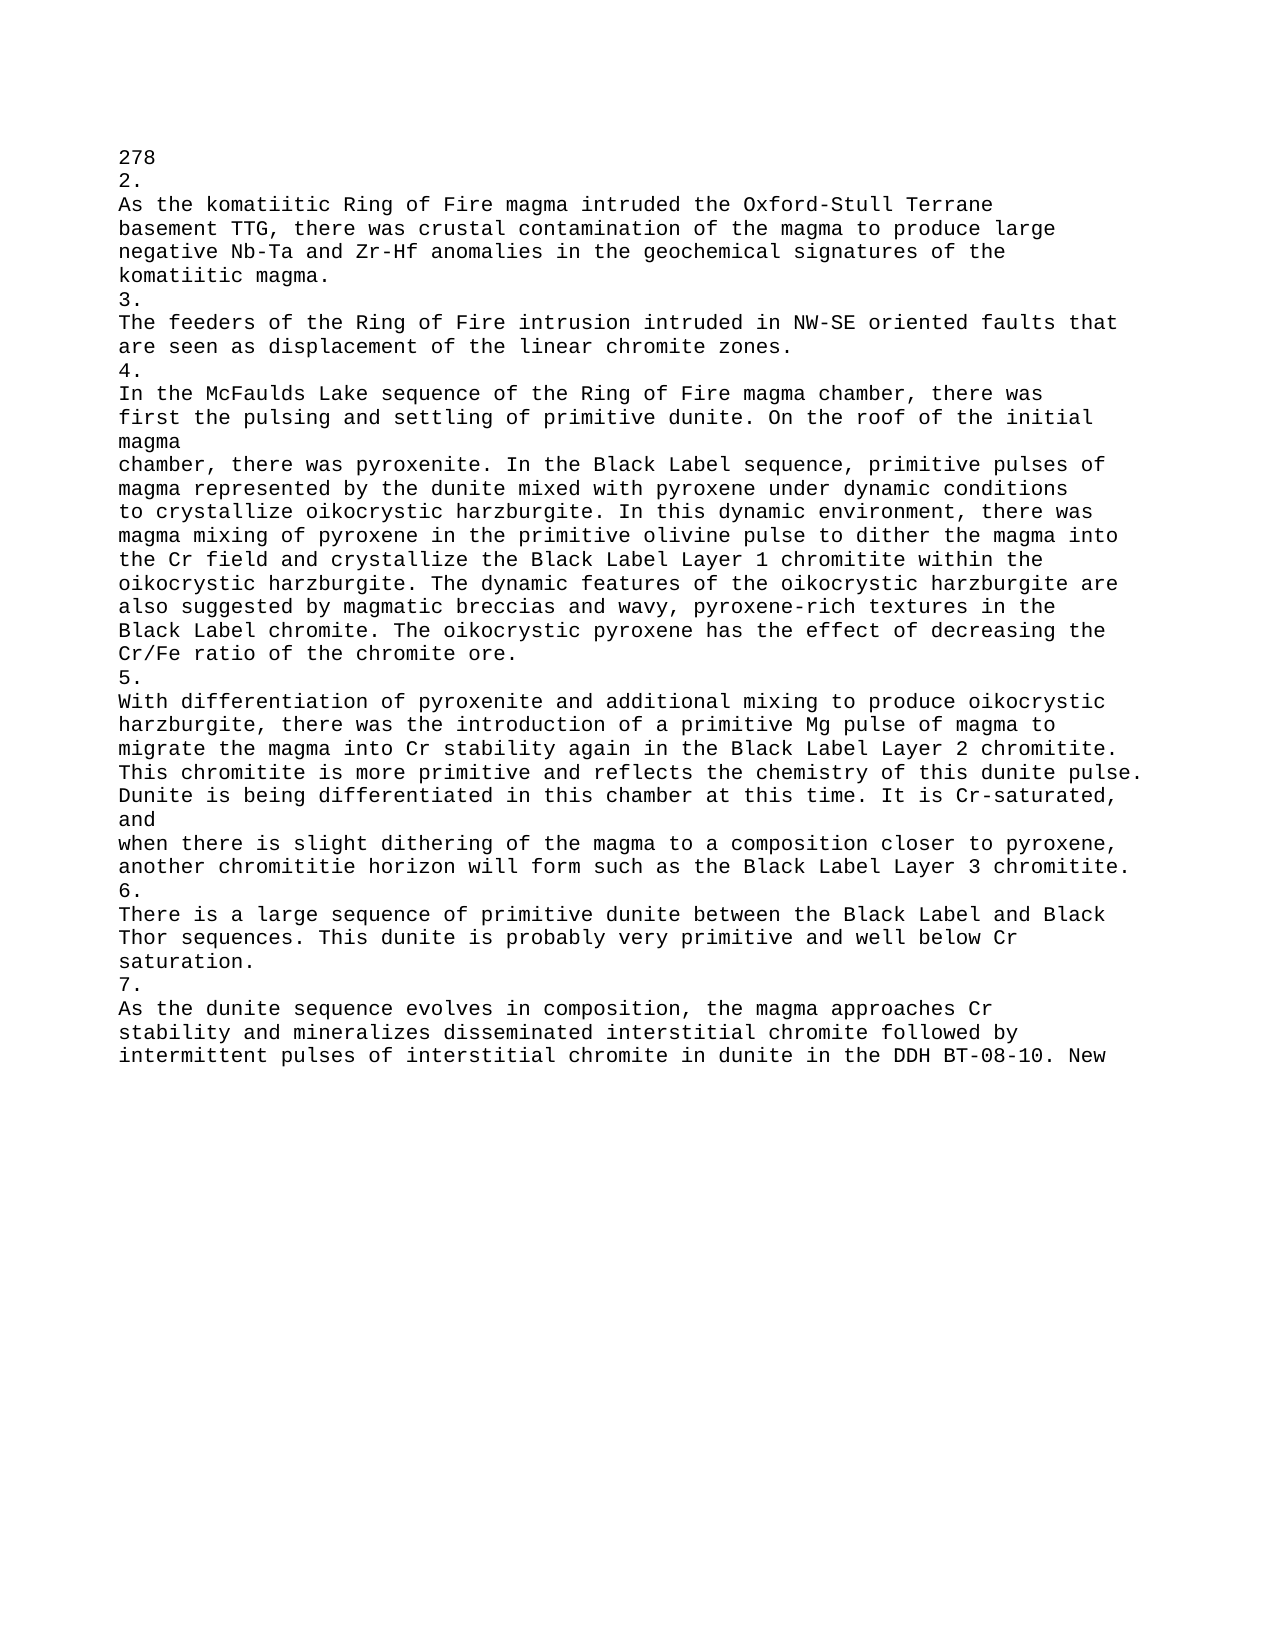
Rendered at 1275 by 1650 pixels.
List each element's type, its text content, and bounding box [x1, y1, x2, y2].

text 5. [118, 667, 1157, 691]
text when there is slight dithering of the magma to a composition closer to pyroxene, [118, 833, 1157, 856]
text another chromititie horizon will form such as the Black Label Layer 3 chromitite. [118, 856, 1157, 880]
text In the McFaulds Lake sequence of the Ring of Fire magma chamber, there was [118, 383, 1157, 407]
text magma mixing of pyroxene in the primitive olivine pulse to dither the magma into [118, 525, 1157, 549]
text oikocrystic harzburgite. The dynamic features of the oikocrystic harzburgite are [118, 572, 1157, 596]
text Cr/Fe ratio of the chromite ore. [118, 643, 1157, 667]
text intermittent pulses of interstitial chromite in dunite in the DDH BT-08-10. New [118, 1045, 1157, 1069]
text 3. [118, 289, 1157, 312]
text As the dunite sequence evolves in composition, the magma approaches Cr [118, 998, 1157, 1022]
text With differentiation of pyroxenite and additional mixing to produce oikocrystic [118, 691, 1157, 714]
text negative Nb-Ta and Zr-Hf anomalies in the geochemical signatures of the [118, 241, 1157, 265]
text the Cr field and crystallize the Black Label Layer 1 chromitite within the [118, 549, 1157, 572]
text Thor sequences. This dunite is probably very primitive and well below Cr [118, 927, 1157, 951]
text There is a large sequence of primitive dunite between the Black Label and Black [118, 903, 1157, 927]
text Black Label chromite. The oikocrystic pyroxene has the effect of decreasing the [118, 620, 1157, 643]
text 4. [118, 360, 1157, 383]
text 6. [118, 880, 1157, 903]
text chamber, there was pyroxenite. In the Black Label sequence, primitive pulses of [118, 454, 1157, 478]
text first the pulsing and settling of primitive dunite. On the roof of the initial magma [118, 407, 1157, 454]
text 278 [118, 147, 1157, 171]
text are seen as displacement of the linear chromite zones. [118, 336, 1157, 360]
text Dunite is being differentiated in this chamber at this time. It is Cr-saturated, and [118, 785, 1157, 833]
text basement TTG, there was crustal contamination of the magma to produce large [118, 218, 1157, 241]
text harzburgite, there was the introduction of a primitive Mg pulse of magma to [118, 714, 1157, 738]
text migrate the magma into Cr stability again in the Black Label Layer 2 chromitite. [118, 738, 1157, 762]
text stability and mineralizes disseminated interstitial chromite followed by [118, 1022, 1157, 1045]
text also suggested by magmatic breccias and wavy, pyroxene-rich textures in the [118, 596, 1157, 620]
text As the komatiitic Ring of Fire magma intruded the Oxford-Stull Terrane [118, 194, 1157, 218]
text 7. [118, 974, 1157, 998]
text to crystallize oikocrystic harzburgite. In this dynamic environment, there was [118, 502, 1157, 525]
text magma represented by the dunite mixed with pyroxene under dynamic conditions [118, 478, 1157, 502]
text This chromitite is more primitive and reflects the chemistry of this dunite pulse. [118, 762, 1157, 785]
text 2. [118, 171, 1157, 194]
text komatiitic magma. [118, 265, 1157, 289]
text saturation. [118, 951, 1157, 974]
text The feeders of the Ring of Fire intrusion intruded in NW-SE oriented faults that [118, 312, 1157, 336]
